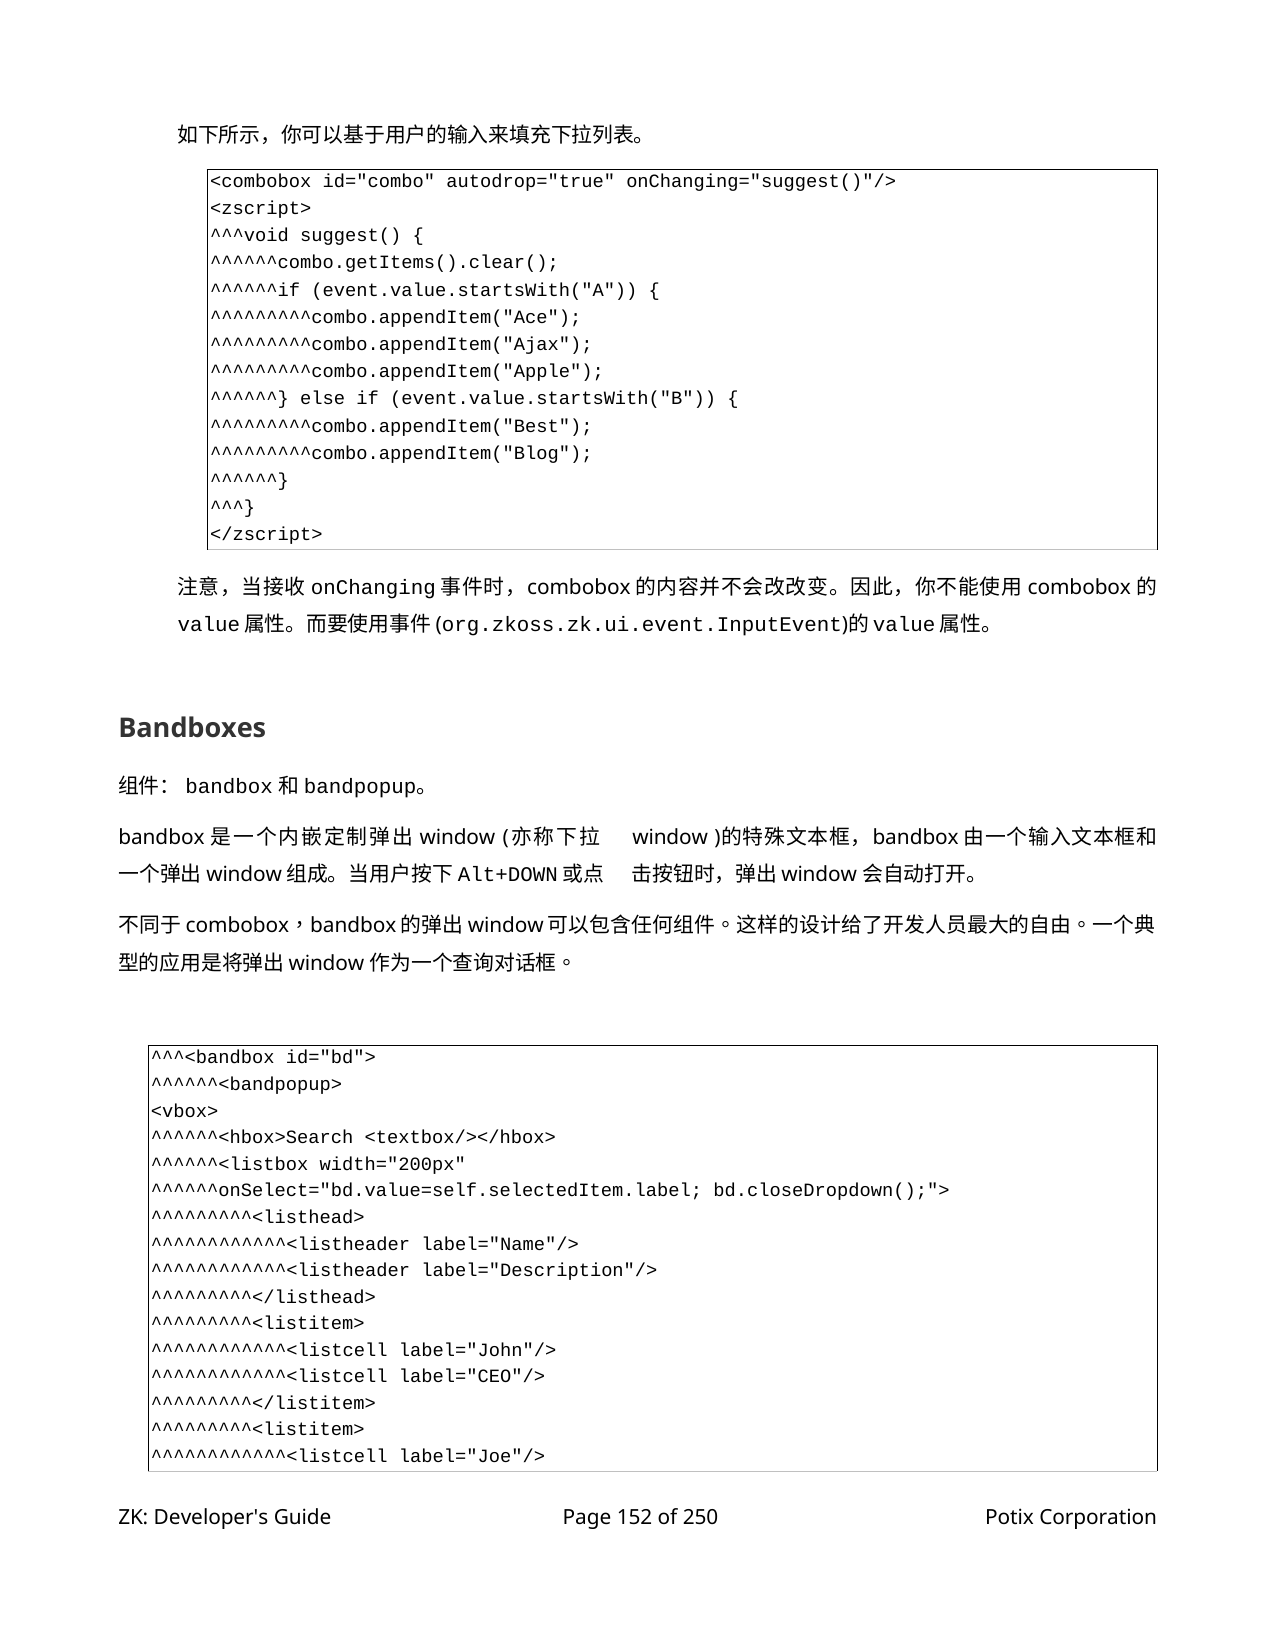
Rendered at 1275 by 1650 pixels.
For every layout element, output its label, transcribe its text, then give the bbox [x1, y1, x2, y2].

text ^^^^^^^^^combo.appendItem("Ace"); [208, 305, 1157, 329]
text ^^^^^^if (event.value.startsWith("A")) { [208, 277, 1157, 302]
text 注意，当接收onChanging事件时，combobox的内容并不会改改变。因此，你不能使用combobox的value属性。而要使用事件 (org.zkoss.zk.ui.event.InputEvent)的value属性。 [177, 570, 1157, 638]
subtitle Bandboxes [118, 709, 1157, 746]
text 如下所示，你可以基于用户的输入来填充下拉列表。 [177, 118, 1157, 148]
text ^^^<bandbox id="bd"> ^^^^^^<bandpopup> <vbox> ^^^^^^<hbox>Search <textbox/></hbox> ^^^^^^<listbox width="200px" ^^^^^^onSelect="bd.value=self.selectedItem.label; bd.closeDropdown();"> ^^^^^^^^^<listhead> ^^^^^^ ^^^^^^<listheader label="Name"/> ^^^^^^ ^^^^^^<listheader label="Description"/> ^^^^^^^^^</listhead> ^^^^^^^^^<listitem> ^^^^^^ ^^^^^^<listcell label="John"/> ^^^^^^ ^^^^^^<listcell label="CEO"/> ^^^^^^^^^</listitem> ^^^^^^^^^<listitem> ^^^^^^ ^^^^^^<listcell label="Joe"/> [149, 1046, 1157, 1471]
text ^^^^^^combo.getItems().clear(); [208, 250, 1157, 274]
text ^^^void suggest() { [208, 223, 1157, 247]
text </zscript> [208, 522, 1157, 549]
text ^^^} [208, 495, 1157, 519]
text bandbox是一个内嵌定制弹出window (亦称下拉window )的特殊文本框，bandbox由一个输入文本框和一个弹出window组成。当用户按下Alt+DOWN或点击按钮时，弹出window 会自动打开。 [118, 820, 1157, 888]
text <combobox id="combo" autodrop="true" onChanging="suggest()"/> [208, 170, 1157, 193]
text ^^^^^^^^^combo.appendItem("Blog"); [208, 441, 1157, 465]
text ^^^^^^} else if (event.value.startsWith("B")) { [208, 386, 1157, 411]
text ^^^^^^^^^combo.appendItem("Apple"); [208, 359, 1157, 383]
text ^^^^^^^^^combo.appendItem("Best"); [208, 413, 1157, 438]
text <zscript> [208, 196, 1157, 220]
text 组件： bandbox 和 bandpopup。 [118, 769, 1157, 799]
text ^^^^^^^^^combo.appendItem("Ajax"); [208, 332, 1157, 356]
text 不同于combobox，bandbox的弹出window可以包含任何组件。这样的设计给了开发人员最大的自由。一个典型的应用是将弹出window 作为一个查询对话框。 [118, 908, 1157, 976]
text ^^^^^^} [208, 468, 1157, 492]
